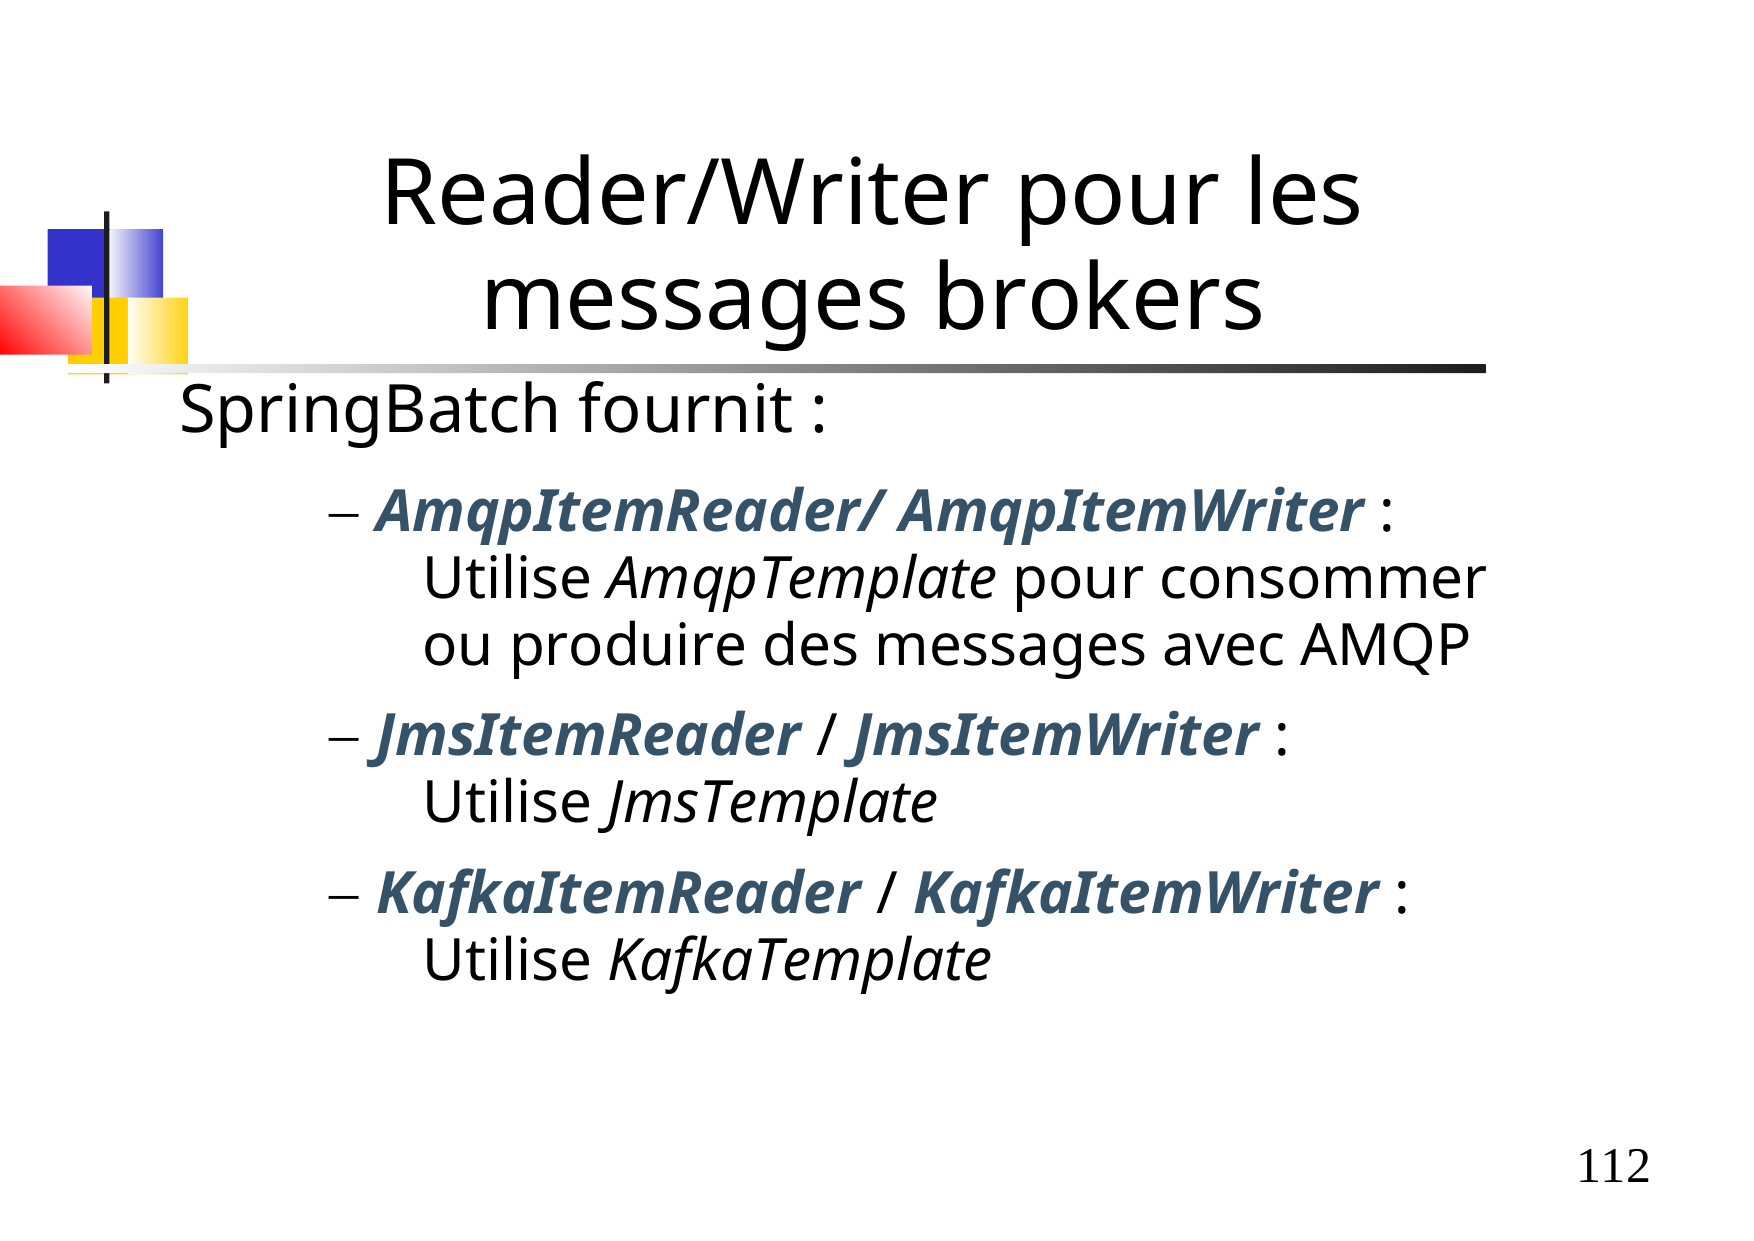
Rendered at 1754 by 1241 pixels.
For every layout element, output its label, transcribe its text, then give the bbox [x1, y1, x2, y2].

title Reader/Writer pour les messages brokers [179, 139, 1567, 351]
list SpringBatch fournit : AmqpItemReader/ AmqpItemWriter : Utilise AmqpTemplate pour consommer ou produire des messages avec AMQP JmsItemReader / JmsItemWriter : Utilise JmsTemplate KafkaItemReader / KafkaItemWriter : Utilise KafkaTemplate [179, 371, 1567, 1091]
